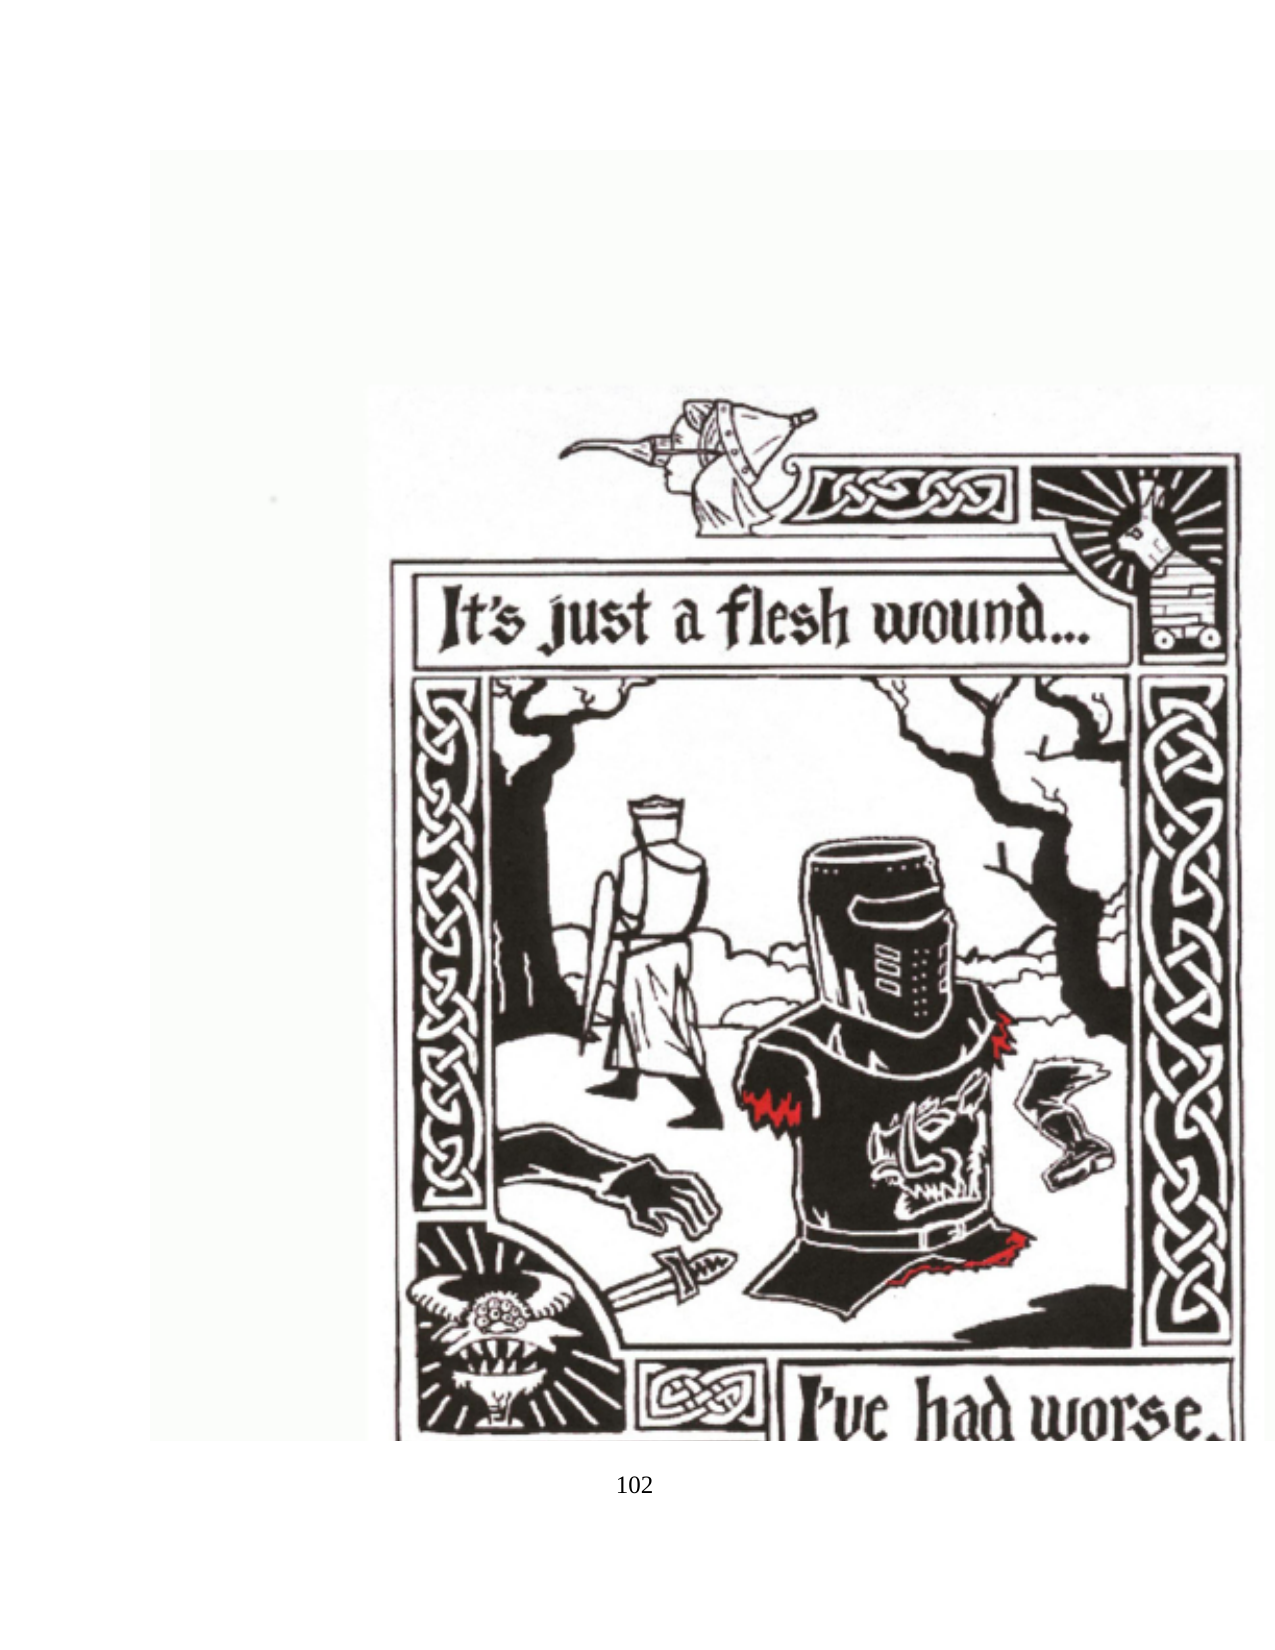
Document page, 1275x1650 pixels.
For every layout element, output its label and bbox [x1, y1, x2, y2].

picture [150, 150, 1275, 1441]
